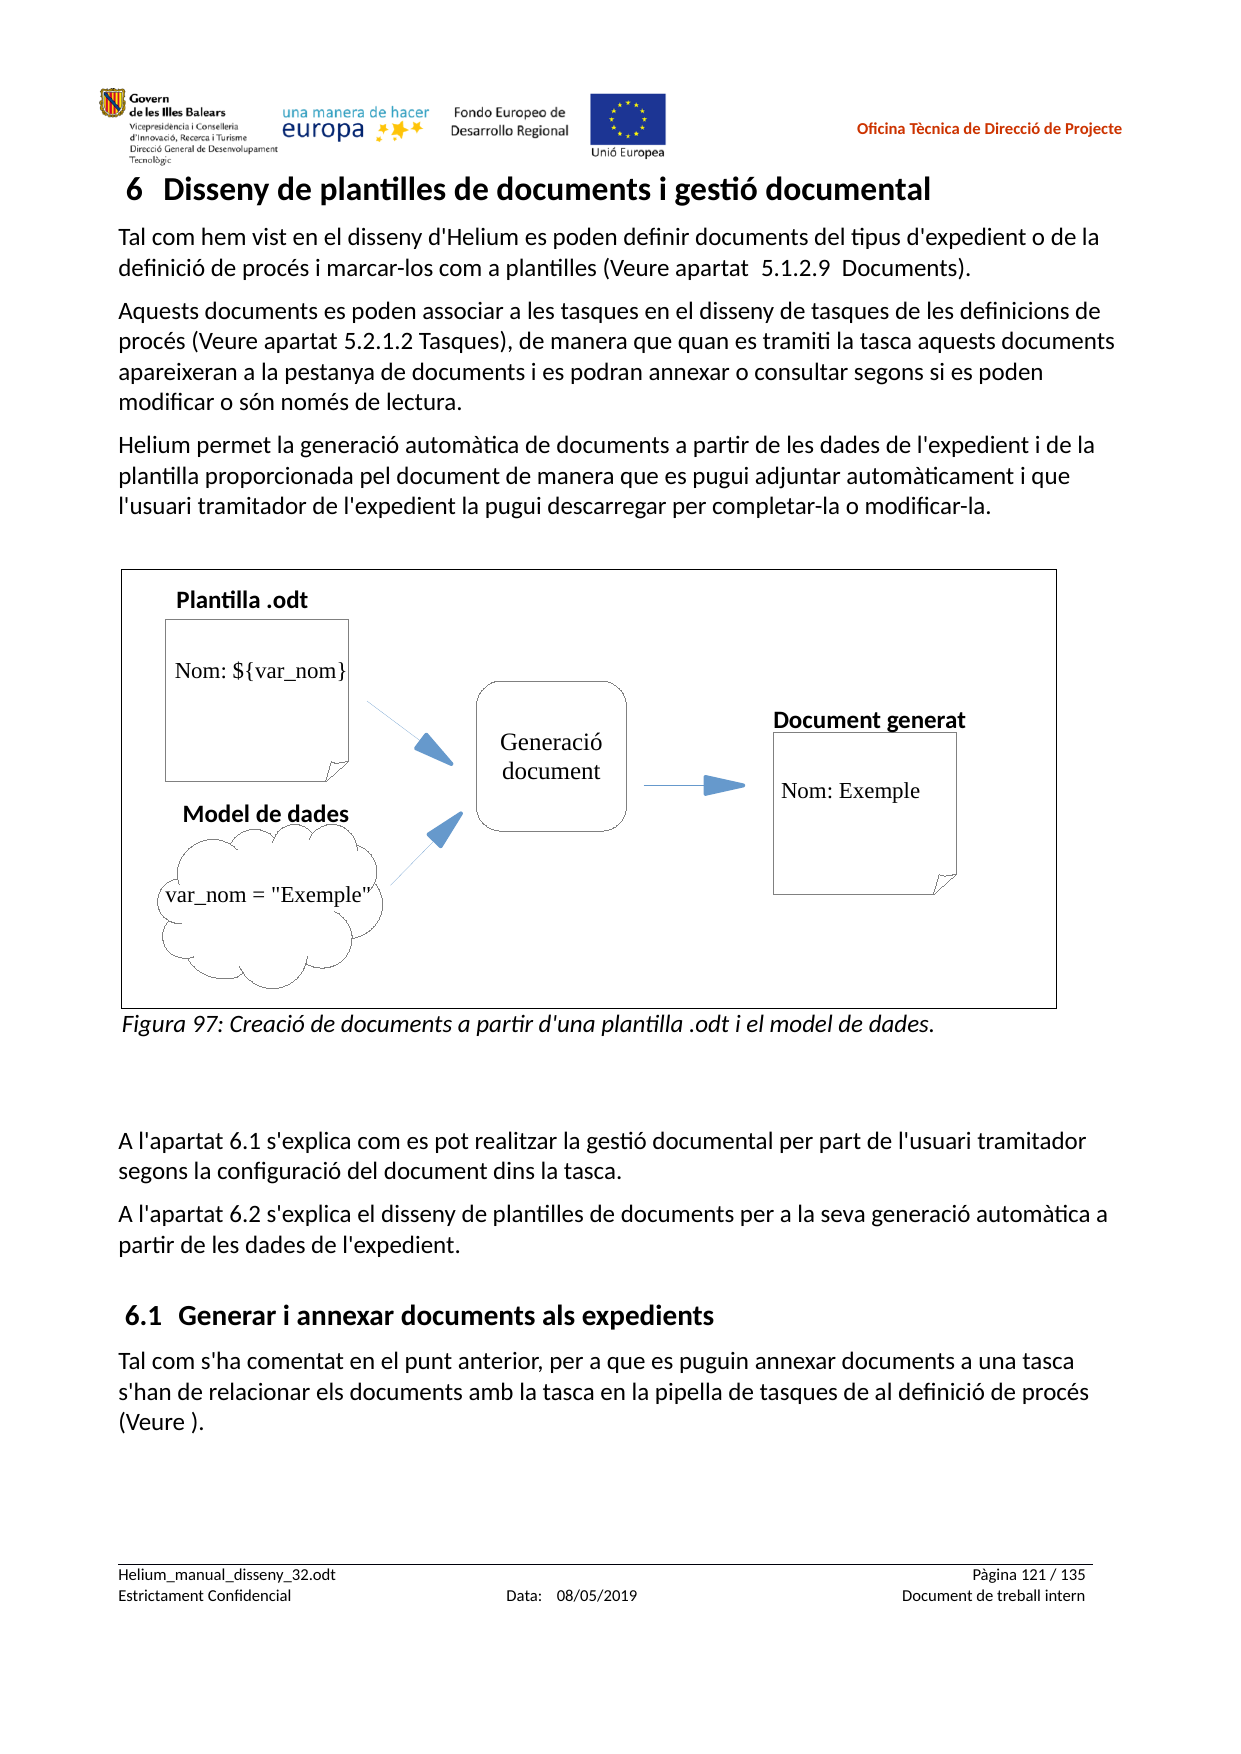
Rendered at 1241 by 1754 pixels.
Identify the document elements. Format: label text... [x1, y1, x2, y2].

text Tal com s'ha comentat en el punt anterior, per a que es puguin annexar documents a una tasca s'han de relacionar els documents amb la tasca en la pipella de tasques de al definició de procés (Veure ). [118, 1345, 1122, 1437]
text Tal com hem vist en el disseny d'Helium es poden definir documents del tipus d'expedient o de la definició de procés i marcar-los com a plantilles (Veure apartat 5.1.2.9 Documents). [118, 221, 1122, 282]
text Figura 97: Creació de documents a partir d'una plantilla .odt i el model de dades. [122, 582, 1097, 1039]
subtitle Generar i annexar documents als expedients [118, 1297, 1122, 1333]
picture [99, 87, 668, 166]
text Helium permet la generació automàtica de documents a partir de les dades de l'expedient i de la plantilla proporcionada pel document de manera que es pugui adjuntar automàticament i que l'usuari tramitador de l'expedient la pugui descarregar per completar-la o modificar-la. [118, 429, 1122, 521]
text A l'apartat 6.1 s'explica com es pot realitzar la gestió documental per part de l'usuari tramitador segons la configuració del document dins la tasca. [118, 1125, 1122, 1186]
text Aquests documents es poden associar a les tasques en el disseny de tasques de les definicions de procés (Veure apartat 5.2.1.2 Tasques), de manera que quan es tramiti la tasca aquests documents apareixeran a la pestanya de documents i es podran annexar o consultar segons si es poden modificar o són només de lectura. [118, 295, 1122, 417]
subtitle Disseny de plantilles de documents i gestió documental [118, 168, 1122, 209]
text A l'apartat 6.2 s'explica el disseny de plantilles de documents per a la seva generació automàtica a partir de les dades de l'expedient. [118, 1198, 1122, 1259]
